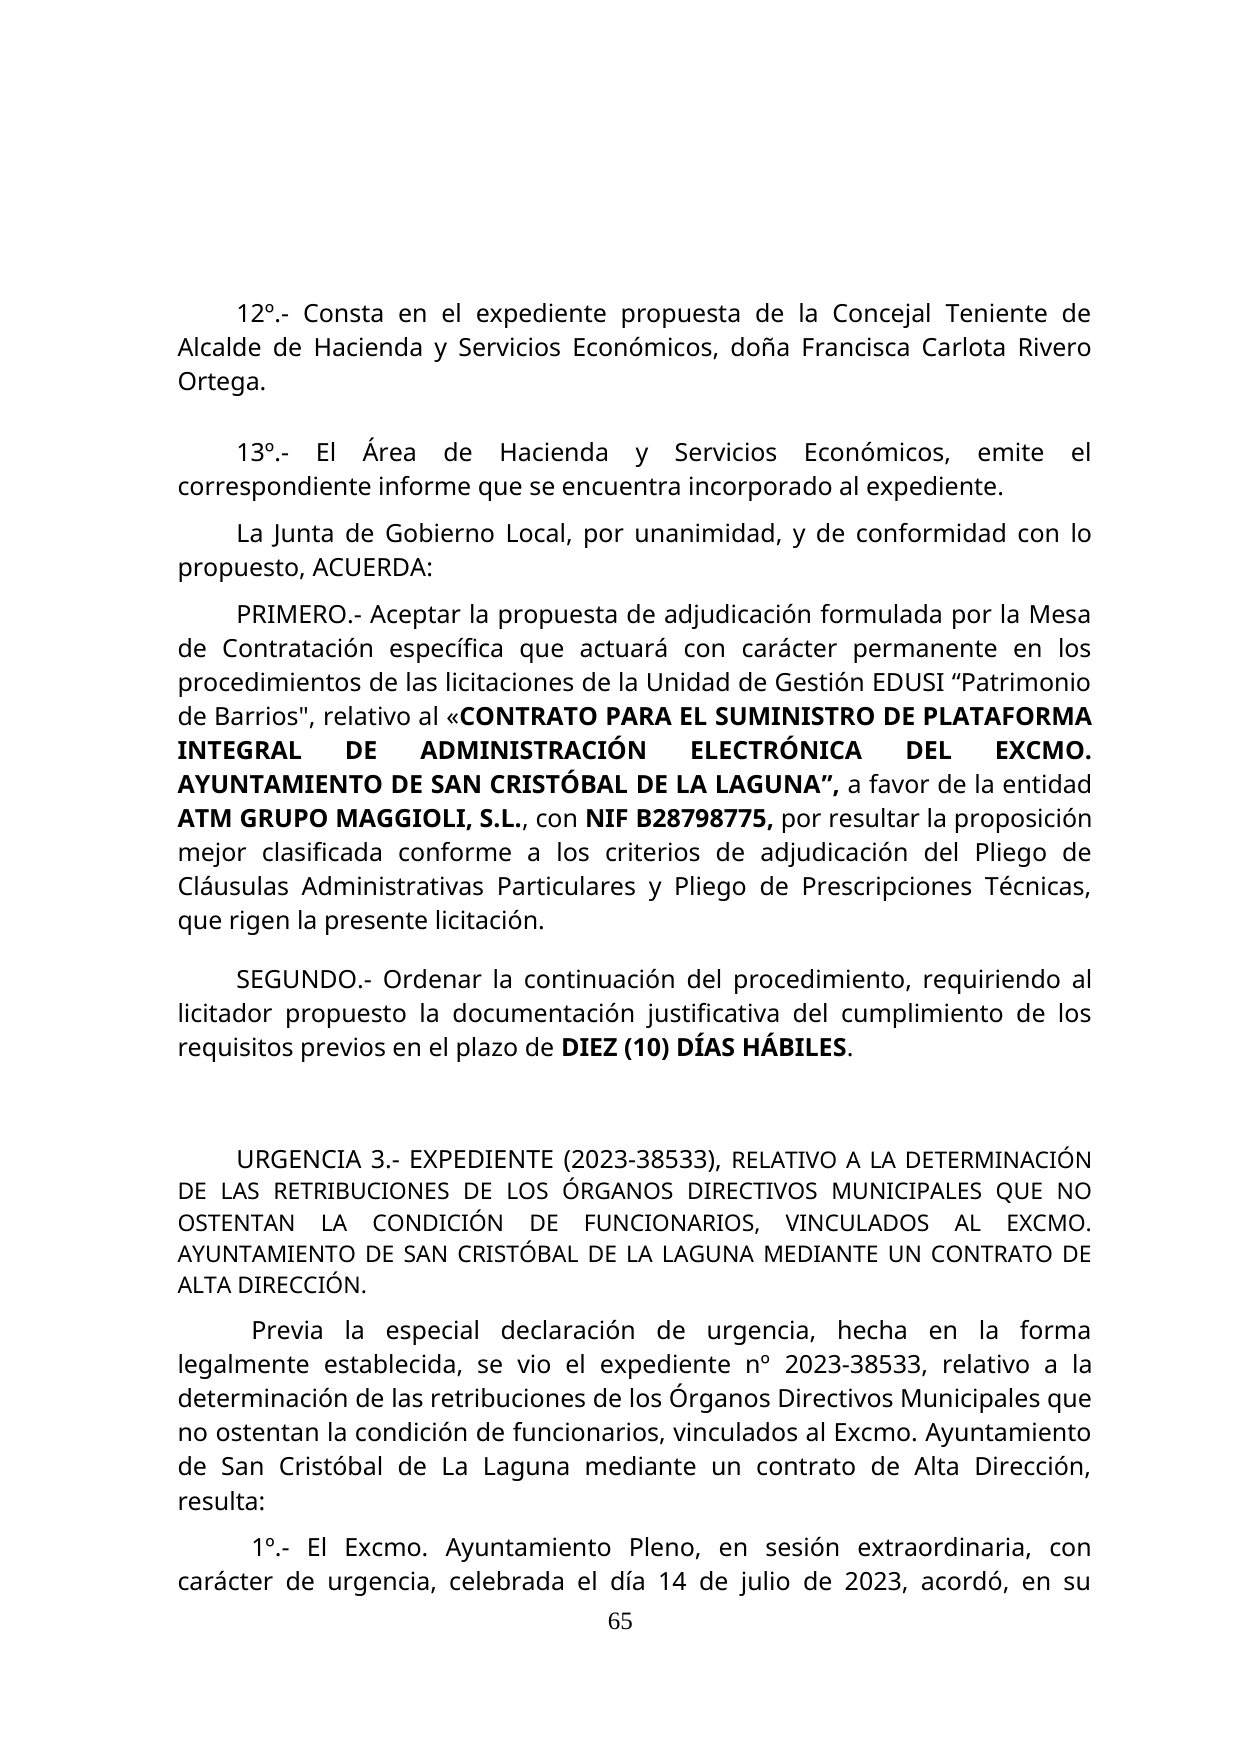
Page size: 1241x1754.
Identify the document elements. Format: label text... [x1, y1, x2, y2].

text URGENCIA 3.- EXPEDIENTE (2023-38533), RELATIVO A LA DETERMINACIÓN DE LAS RETRIBUCIONES DE LOS ÓRGANOS DIRECTIVOS MUNICIPALES QUE NO OSTENTAN LA CONDICIÓN DE FUNCIONARIOS, VINCULADOS AL EXCMO. AYUNTAMIENTO DE SAN CRISTÓBAL DE LA LAGUNA MEDIANTE UN CONTRATO DE ALTA DIRECCIÓN. [177, 1141, 1093, 1300]
text 13º.- El Área de Hacienda y Servicios Económicos, emite el correspondiente informe que se encuentra incorporado al expediente. [177, 435, 1093, 503]
text 1º.- El Excmo. Ayuntamiento Pleno, en sesión extraordinaria, con carácter de urgencia, celebrada el día 14 de julio de 2023, acordó, en su [177, 1530, 1093, 1598]
text La Junta de Gobierno Local, por unanimidad, y de conformidad con lo propuesto, ACUERDA: [177, 516, 1093, 584]
text 12º.- Consta en el expediente propuesta de la Concejal Teniente de Alcalde de Hacienda y Servicios Económicos, doña Francisca Carlota Rivero Ortega. [177, 295, 1093, 397]
text SEGUNDO.- Ordenar la continuación del procedimiento, requiriendo al licitador propuesto la documentación justificativa del cumplimiento de los requisitos previos en el plazo de DIEZ (10) DÍAS HÁBILES. [177, 962, 1093, 1064]
text Previa la especial declaración de urgencia, hecha en la forma legalmente establecida, se vio el expediente nº 2023-38533, relativo a la determinación de las retribuciones de los Órganos Directivos Municipales que no ostentan la condición de funcionarios, vinculados al Excmo. Ayuntamiento de San Cristóbal de La Laguna mediante un contrato de Alta Dirección, resulta: [177, 1313, 1093, 1517]
text PRIMERO.- Aceptar la propuesta de adjudicación formulada por la Mesa de Contratación específica que actuará con carácter permanente en los procedimientos de las licitaciones de la Unidad de Gestión EDUSI “Patrimonio de Barrios", relativo al «CONTRATO PARA EL SUMINISTRO DE PLATAFORMA INTEGRAL DE ADMINISTRACIÓN ELECTRÓNICA DEL EXCMO. AYUNTAMIENTO DE SAN CRISTÓBAL DE LA LAGUNA”, a favor de la entidad ATM GRUPO MAGGIOLI, S.L., con NIF B28798775, por resultar la proposición mejor clasificada conforme a los criterios de adjudicación del Pliego de Cláusulas Administrativas Particulares y Pliego de Prescripciones Técnicas, que rigen la presente licitación. [177, 596, 1093, 937]
